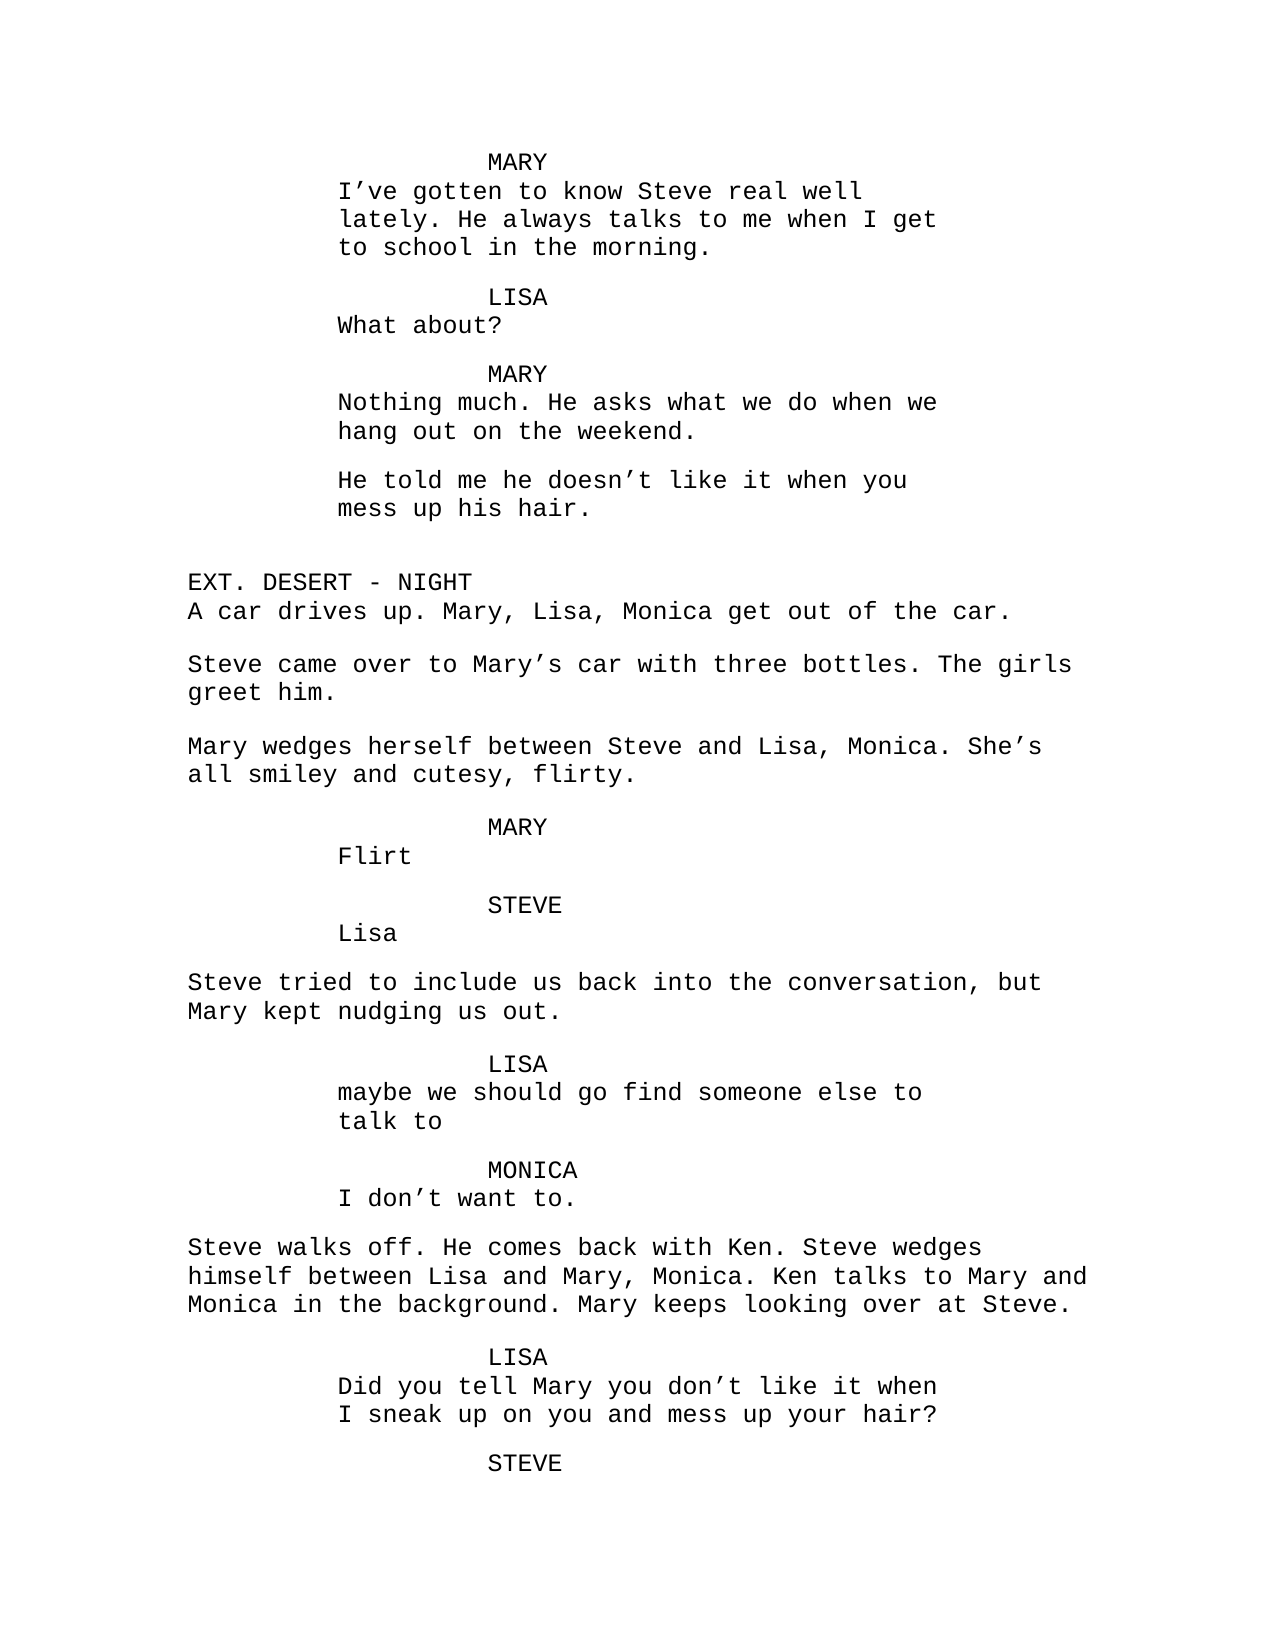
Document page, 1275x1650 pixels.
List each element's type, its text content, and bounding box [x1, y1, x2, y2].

text LISA [187, 284, 1087, 312]
text Flirt [337, 843, 937, 872]
text Steve walks off. He comes back with Ken. Steve wedges himself between Lisa and Mary, Monica. Ken talks to Mary and Monica in the background. Mary keeps looking over at Steve. [187, 1235, 1087, 1320]
subtitle EXT. DESERT - NIGHT [187, 570, 1087, 598]
text MARY [187, 362, 1087, 390]
text Did you tell Mary you don’t like it when I sneak up on you and mess up your hair? [337, 1373, 937, 1430]
text MARY [187, 150, 1087, 178]
text STEVE [187, 1451, 1087, 1479]
text I’ve gotten to know Steve real well lately. He always talks to me when I get to school in the morning. [337, 178, 937, 263]
text A car drives up. Mary, Lisa, Monica get out of the car. [187, 598, 1087, 627]
text Nothing much. He asks what we do when we hang out on the weekend. [337, 390, 937, 447]
text maybe we should go find someone else to talk to [337, 1080, 937, 1137]
text MONICA [187, 1157, 1087, 1186]
text MARY [187, 815, 1087, 843]
text What about? [337, 312, 937, 341]
text Steve came over to Mary’s car with three bottles. The girls greet him. [187, 652, 1087, 708]
text Lisa [337, 921, 937, 949]
text He told me he doesn’t like it when you mess up his hair. [337, 467, 937, 524]
text Steve tried to include us back into the conversation, but Mary kept nudging us out. [187, 970, 1087, 1027]
text I don’t want to. [337, 1186, 937, 1214]
text STEVE [187, 892, 1087, 921]
text Mary wedges herself between Steve and Lisa, Monica. She’s all smiley and cutesy, flirty. [187, 733, 1087, 790]
text LISA [187, 1052, 1087, 1080]
text LISA [187, 1345, 1087, 1373]
